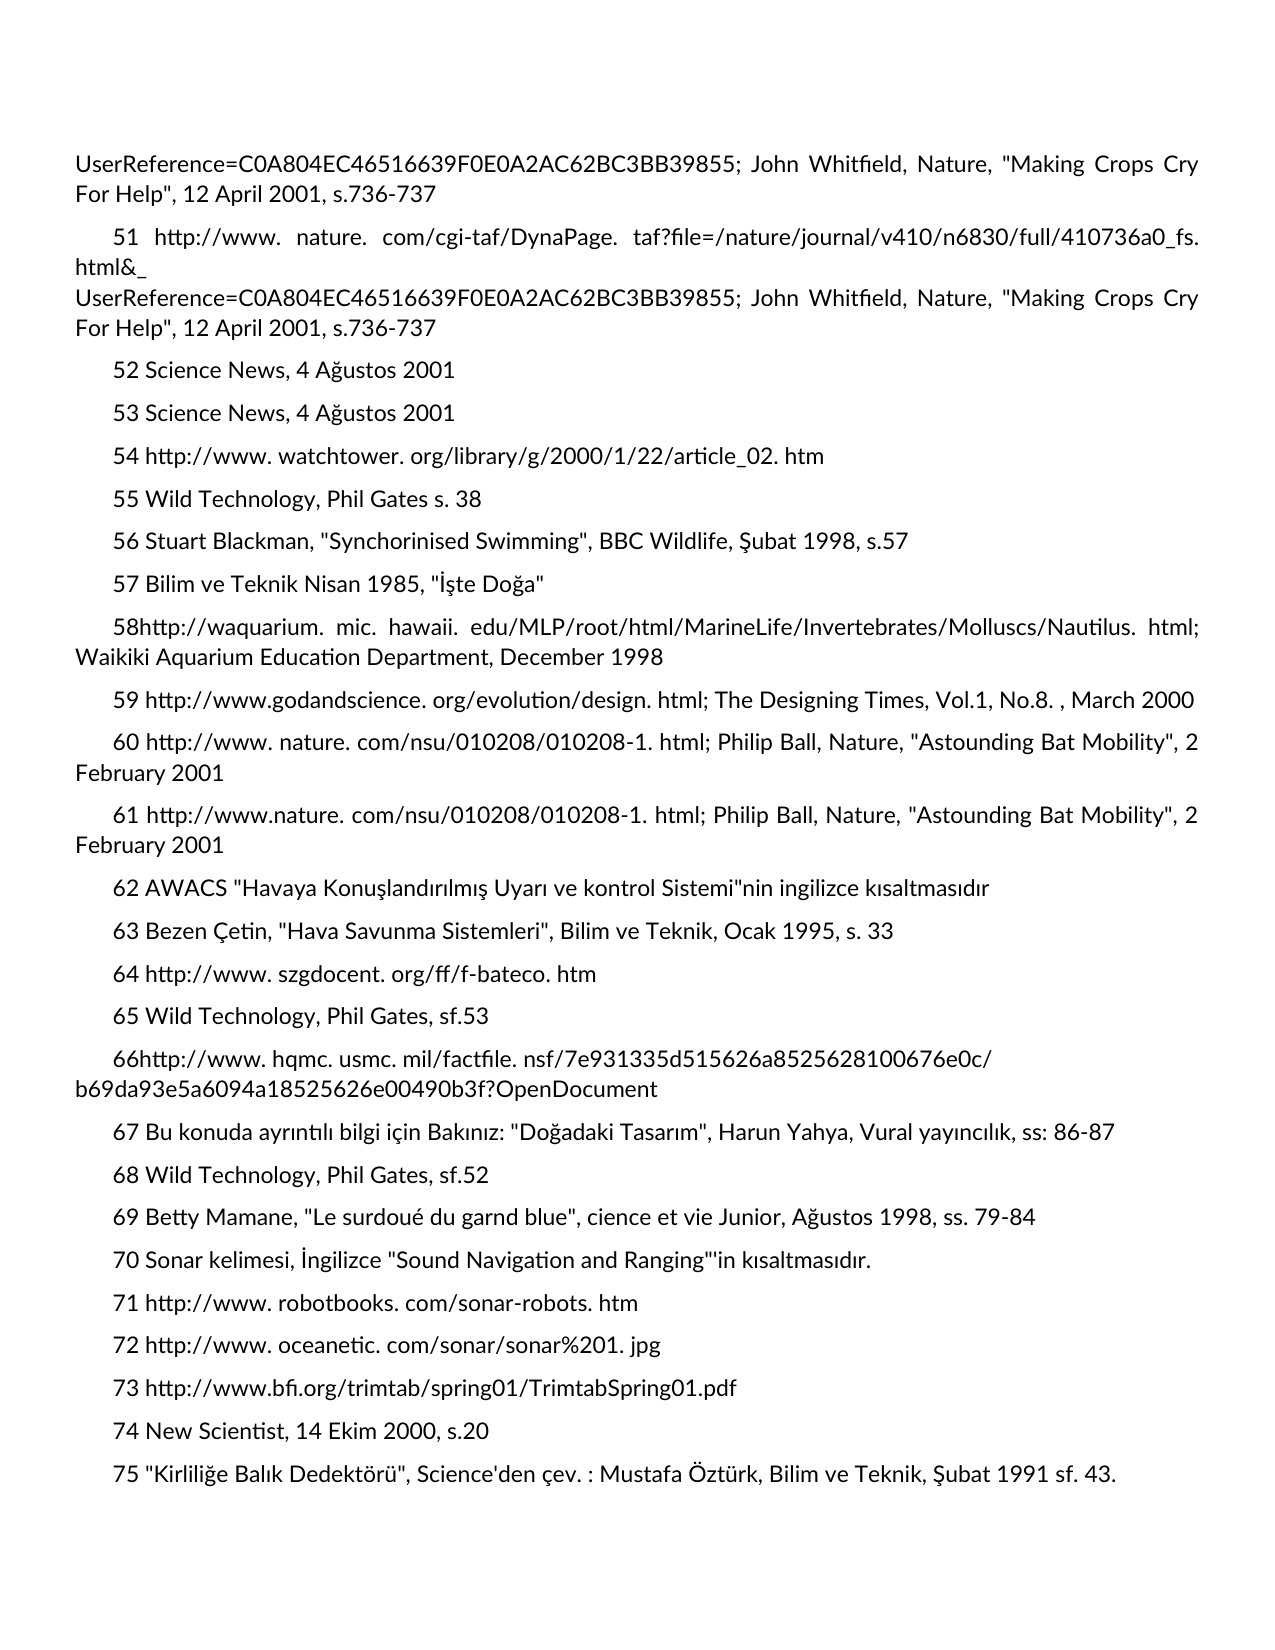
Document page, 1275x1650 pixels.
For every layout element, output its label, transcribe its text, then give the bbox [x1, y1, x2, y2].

text 74 New Scientist, 14 Ekim 2000, s.20 [75, 1417, 1200, 1444]
text 58http://waquarium. mic. hawaii. edu/MLP/root/html/MarineLife/Invertebrates/Molluscs/Nautilus. html; Waikiki Aquarium Education Department, December 1998 [75, 612, 1200, 670]
text 75 "Kirliliğe Balık Dedektörü", Science'den çev. : Mustafa Öztürk, Bilim ve Teknik, Şubat 1991 sf. 43. [75, 1459, 1200, 1487]
text 67 Bu konuda ayrıntılı bilgi için Bakınız: "Doğadaki Tasarım", Harun Yahya, Vural yayıncılık, ss: 86-87 [75, 1118, 1200, 1145]
text 69 Betty Mamane, "Le surdoué du garnd blue", cience et vie Junior, Ağustos 1998, ss. 79-84 [75, 1203, 1200, 1231]
text 71 http://www. robotbooks. com/sonar-robots. htm [75, 1288, 1200, 1316]
text 51 http://www. nature. com/cgi-taf/DynaPage. taf?file=/nature/journal/v410/n6830/full/410736a0_fs. html&_ UserReference=C0A804EC46516639F0E0A2AC62BC3BB39855; John Whitfield, Nature, "Making Crops Cry For Help", 12 April 2001, s.736-737 [75, 223, 1200, 341]
text 59 http://www.godandscience. org/evolution/design. html; The Designing Times, Vol.1, No.8. , March 2000 [75, 685, 1200, 713]
text 68 Wild Technology, Phil Gates, sf.52 [75, 1160, 1200, 1188]
text 64 http://www. szgdocent. org/ff/f-bateco. htm [75, 959, 1200, 987]
text 70 Sonar kelimesi, İngilizce "Sound Navigation and Ranging"'in kısaltmasıdır. [75, 1246, 1200, 1273]
text 63 Bezen Çetin, "Hava Savunma Sistemleri", Bilim ve Teknik, Ocak 1995, s. 33 [75, 917, 1200, 944]
text 61 http://www.nature. com/nsu/010208/010208-1. html; Philip Ball, Nature, "Astounding Bat Mobility", 2 February 2001 [75, 801, 1200, 859]
text 53 Science News, 4 Ağustos 2001 [75, 399, 1200, 426]
text 73 http://www.bfi.org/trimtab/spring01/TrimtabSpring01.pdf [75, 1374, 1200, 1401]
text 52 Science News, 4 Ağustos 2001 [75, 356, 1200, 384]
text 54 http://www. watchtower. org/library/g/2000/1/22/article_02. htm [75, 442, 1200, 469]
text 56 Stuart Blackman, "Synchorinised Swimming", BBC Wildlife, Şubat 1998, s.57 [75, 527, 1200, 554]
text 60 http://www. nature. com/nsu/010208/010208-1. html; Philip Ball, Nature, "Astounding Bat Mobility", 2 February 2001 [75, 728, 1200, 786]
text 65 Wild Technology, Phil Gates, sf.53 [75, 1002, 1200, 1029]
text UserReference=C0A804EC46516639F0E0A2AC62BC3BB39855; John Whitfield, Nature, "Making Crops Cry For Help", 12 April 2001, s.736-737 [75, 150, 1200, 208]
text 62 AWACS "Havaya Konuşlandırılmış Uyarı ve kontrol Sistemi"nin ingilizce kısaltmasıdır [75, 874, 1200, 901]
text 57 Bilim ve Teknik Nisan 1985, "İşte Doğa" [75, 570, 1200, 597]
text 72 http://www. oceanetic. com/sonar/sonar%201. jpg [75, 1331, 1200, 1359]
text 55 Wild Technology, Phil Gates s. 38 [75, 484, 1200, 512]
text 66http://www. hqmc. usmc. mil/factfile. nsf/7e931335d515626a8525628100676e0c/ b69da93e5a6094a18525626e00490b3f?OpenDocument [75, 1045, 1200, 1102]
